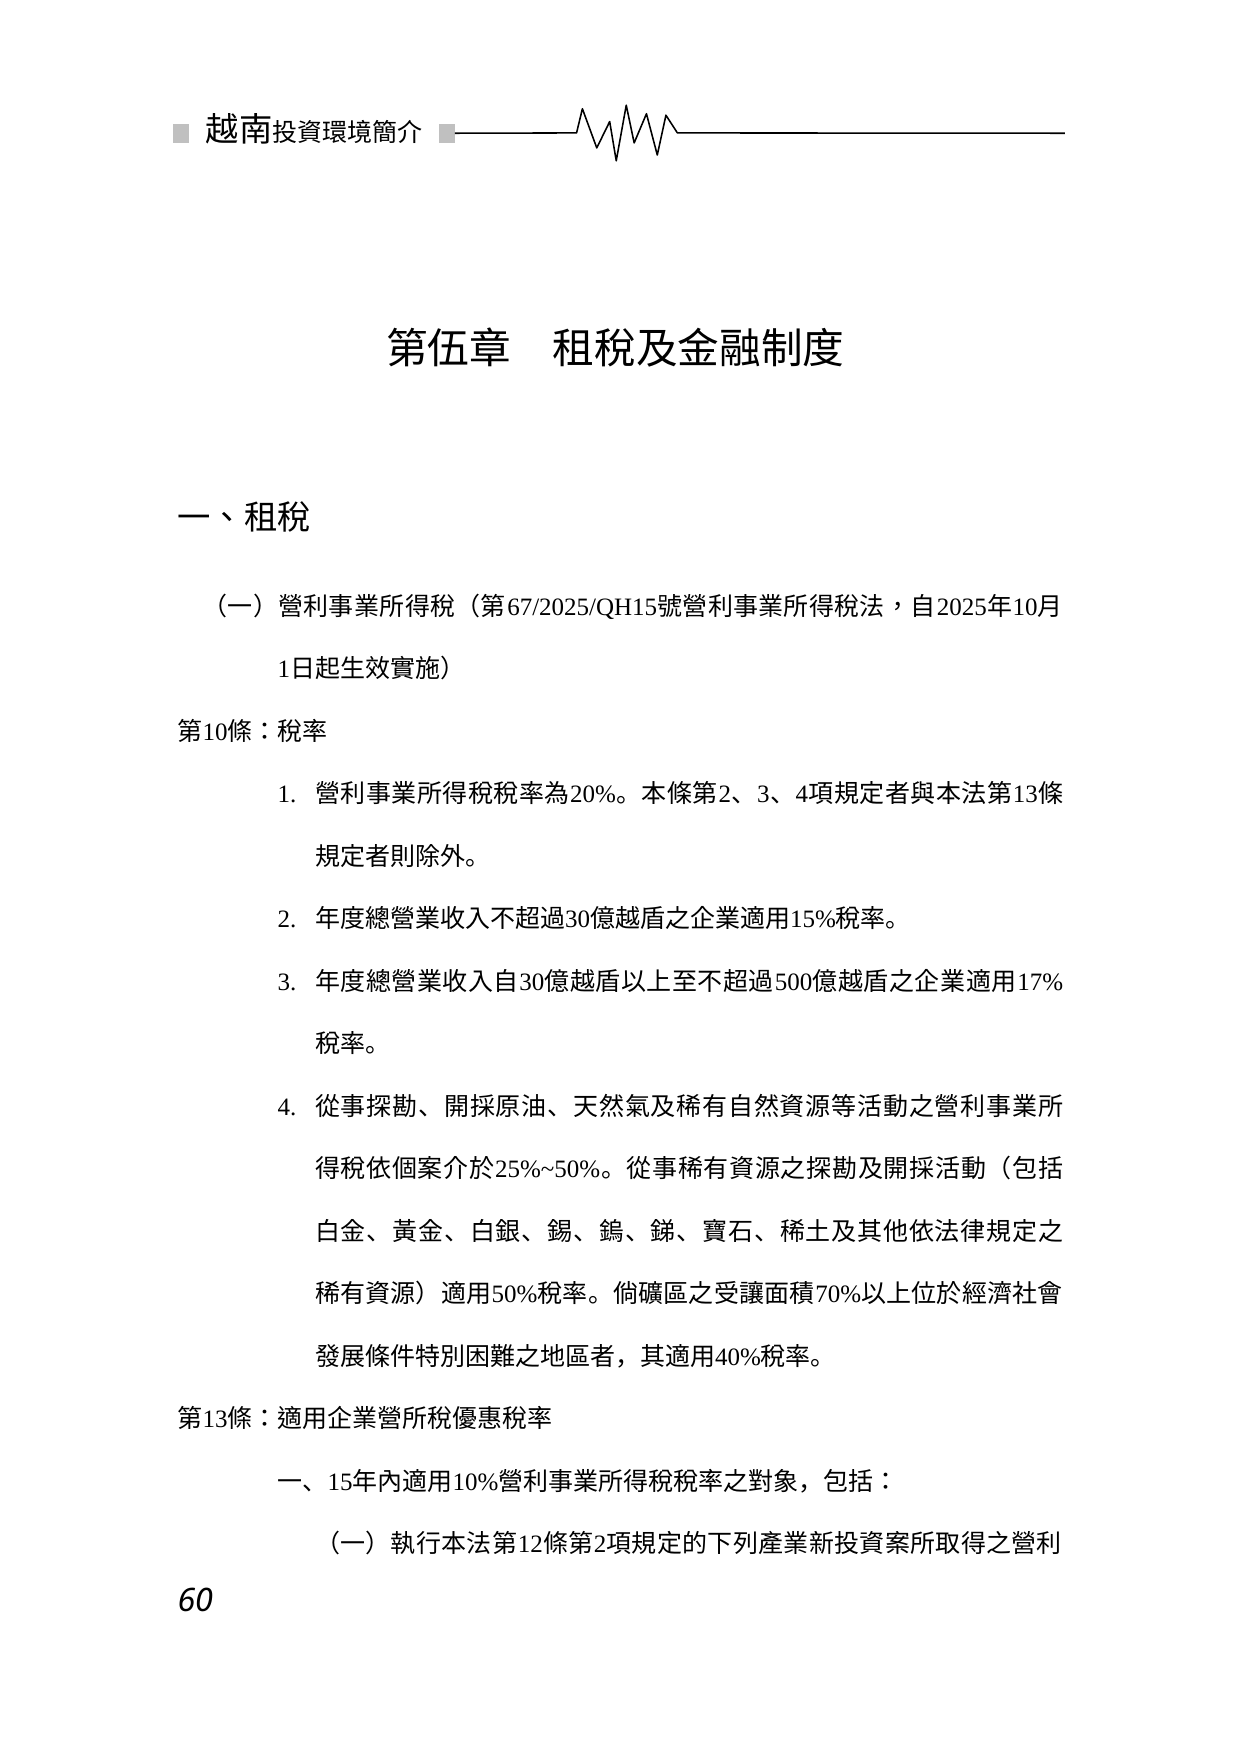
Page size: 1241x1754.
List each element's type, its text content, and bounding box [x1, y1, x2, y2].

text 一、15年內適用10%營利事業所得稅稅率之對象，包括： [277, 1438, 1063, 1500]
text （一）營利事業所得稅（第67/2025/QH15號營利事業所得稅法，自2025年10月1日起生效實施） [202, 563, 1063, 688]
text （一）執行本法第12條第2項規定的下列產業新投資案所取得之營利 [315, 1500, 1063, 1563]
text 第10條：稅率 [177, 688, 1063, 750]
list 營利事業所得稅稅率為20%。本條第2、3、4項規定者與本法第13條規定者則除外。 [277, 750, 1063, 875]
list 年度總營業收入自30億越盾以上至不超過500億越盾之企業適用17%稅率。 [277, 938, 1063, 1063]
text 第伍章 租稅及金融制度 [177, 304, 1063, 366]
text 一、租稅 [177, 473, 1063, 536]
list 年度總營業收入不超過30億越盾之企業適用15%稅率。 [277, 875, 1063, 938]
list 從事探勘、開採原油、天然氣及稀有自然資源等活動之營利事業所得稅依個案介於25%~50%。從事稀有資源之探勘及開採活動（包括白金、黃金、白銀、錫、鎢、銻、寶石、稀土及其他依法律規定之稀有資源）適用50%稅率。倘礦區之受讓面積70%以上位於經濟社會發展條件特別困難之地區者，其適用40%稅率。 [277, 1063, 1063, 1375]
text 第13條：適用企業營所稅優惠稅率 [177, 1375, 1063, 1438]
